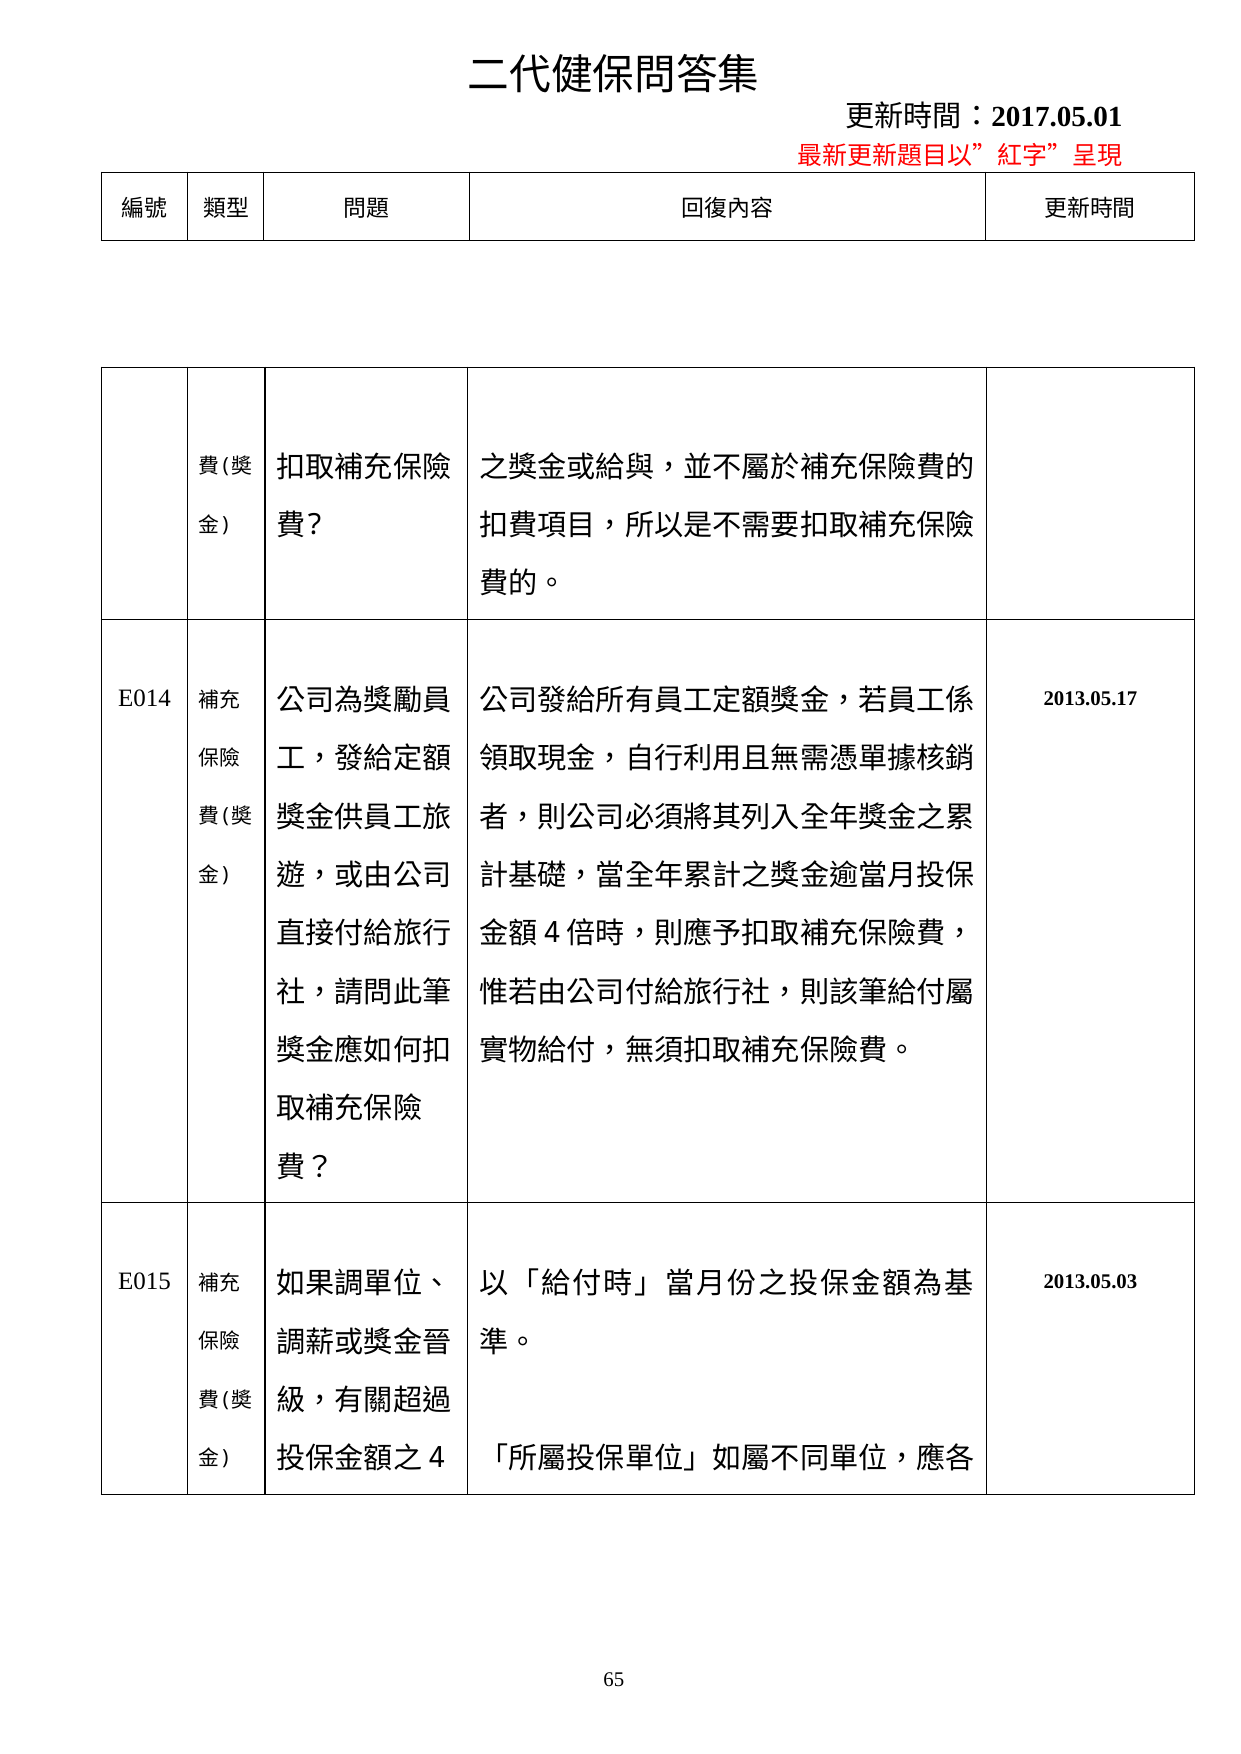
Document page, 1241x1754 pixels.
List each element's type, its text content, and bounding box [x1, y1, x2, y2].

table_cell 補充保險費(奬金) [188, 620, 264, 1202]
table_cell 以「給付時」當月份之投保金額為基準。 「所屬投保單位」如屬不同單位，應各 [468, 1203, 986, 1494]
table_cell E014 [102, 620, 187, 1202]
table_cell 2013.05.17 [987, 620, 1194, 1202]
table_cell 2013.05.03 [987, 1203, 1194, 1494]
table_cell E015 [102, 1203, 187, 1494]
table_cell [987, 368, 1194, 619]
table_cell 之獎金或給與，並不屬於補充保險費的扣費項目，所以是不需要扣取補充保險費的。 [468, 368, 986, 619]
table_cell [102, 368, 187, 619]
table_cell 扣取補充保險費? [266, 368, 467, 619]
table_cell 補充保險費(奬金) [188, 1203, 264, 1494]
table_cell 公司為獎勵員工，發給定額獎金供員工旅遊，或由公司直接付給旅行社，請問此筆獎金應如何扣取補充保險費？ [266, 620, 467, 1202]
table_cell 費(奬金) [188, 368, 264, 619]
table_cell 公司發給所有員工定額獎金，若員工係領取現金，自行利用且無需憑單據核銷者，則公司必須將其列入全年獎金之累計基礎，當全年累計之獎金逾當月投保金額4倍時，則應予扣取補充保險費，惟若由公司付給旅行社，則該筆給付屬實物給付，無須扣取補充保險費。 [468, 620, 986, 1202]
table_cell 如果調單位、調薪或獎金晉級，有關超過投保金額之4 [266, 1203, 467, 1494]
